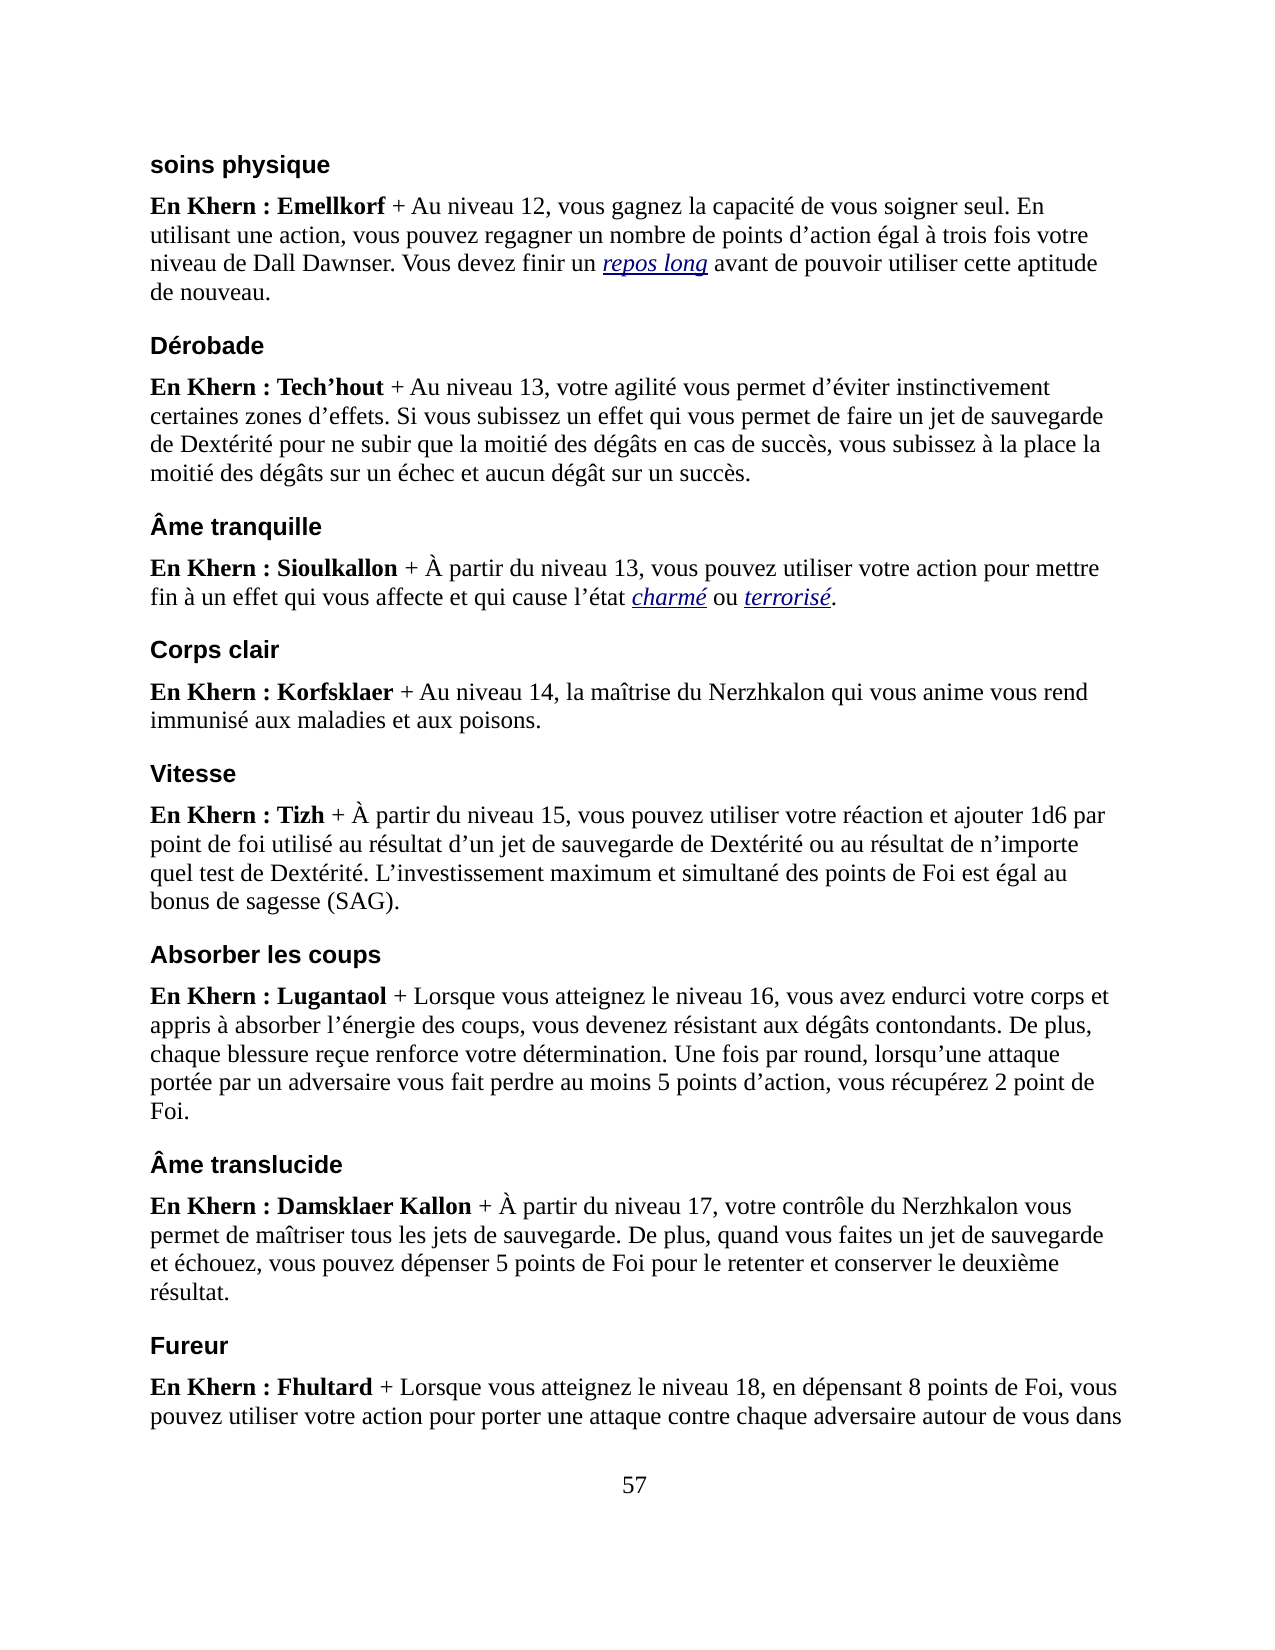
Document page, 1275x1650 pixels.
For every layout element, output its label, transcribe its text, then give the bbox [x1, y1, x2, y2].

subtitle soins physique [150, 150, 1125, 178]
text En Khern : Korfsklaer + Au niveau 14, la maîtrise du Nerzhkalon qui vous anime vous rend immunisé aux maladies et aux poisons. [150, 677, 1125, 734]
subtitle Âme tranquille [150, 512, 1125, 541]
text En Khern : Lugantaol + Lorsque vous atteignez le niveau 16, vous avez endurci votre corps et appris à absorber l’énergie des coups, vous devenez résistant aux dégâts contondants. De plus, chaque blessure reçue renforce votre détermination. Une fois par round, lorsqu’une attaque portée par un adversaire vous fait perdre au moins 5 points d’action, vous récupérez 2 point de Foi. [150, 981, 1125, 1125]
subtitle Âme translucide [150, 1150, 1125, 1178]
subtitle Fureur [150, 1331, 1125, 1359]
subtitle Absorber les coups [150, 940, 1125, 969]
subtitle Corps clair [150, 636, 1125, 664]
text En Khern : Emellkorf + Au niveau 12, vous gagnez la capacité de vous soigner seul. En utilisant une action, vous pouvez regagner un nombre de points d’action égal à trois fois votre niveau de Dall Dawnser. Vous devez finir un repos long avant de pouvoir utiliser cette aptitude de nouveau. [150, 191, 1125, 306]
text En Khern : Fhultard + Lorsque vous atteignez le niveau 18, en dépensant 8 points de Foi, vous pouvez utiliser votre action pour porter une attaque contre chaque adversaire autour de vous dans [150, 1372, 1125, 1429]
text En Khern : Sioulkallon + À partir du niveau 13, vous pouvez utiliser votre action pour mettre fin à un effet qui vous affecte et qui cause l’état charmé ou terrorisé. [150, 553, 1125, 611]
text En Khern : Damsklaer Kallon + À partir du niveau 17, votre contrôle du Nerzhkalon vous permet de maîtriser tous les jets de sauvegarde. De plus, quand vous faites un jet de sauvegarde et échouez, vous pouvez dépenser 5 points de Foi pour le retenter et conserver le deuxième résultat. [150, 1191, 1125, 1306]
text En Khern : Tech’hout + Au niveau 13, votre agilité vous permet d’éviter instinctivement certaines zones d’effets. Si vous subissez un effet qui vous permet de faire un jet de sauvegarde de Dextérité pour ne subir que la moitié des dégâts en cas de succès, vous subissez à la place la moitié des dégâts sur un échec et aucun dégât sur un succès. [150, 372, 1125, 487]
text En Khern : Tizh + À partir du niveau 15, vous pouvez utiliser votre réaction et ajouter 1d6 par point de foi utilisé au résultat d’un jet de sauvegarde de Dextérité ou au résultat de n’importe quel test de Dextérité. L’investissement maximum et simultané des points de Foi est égal au bonus de sagesse (SAG). [150, 800, 1125, 915]
subtitle Dérobade [150, 331, 1125, 359]
subtitle Vitesse [150, 759, 1125, 788]
